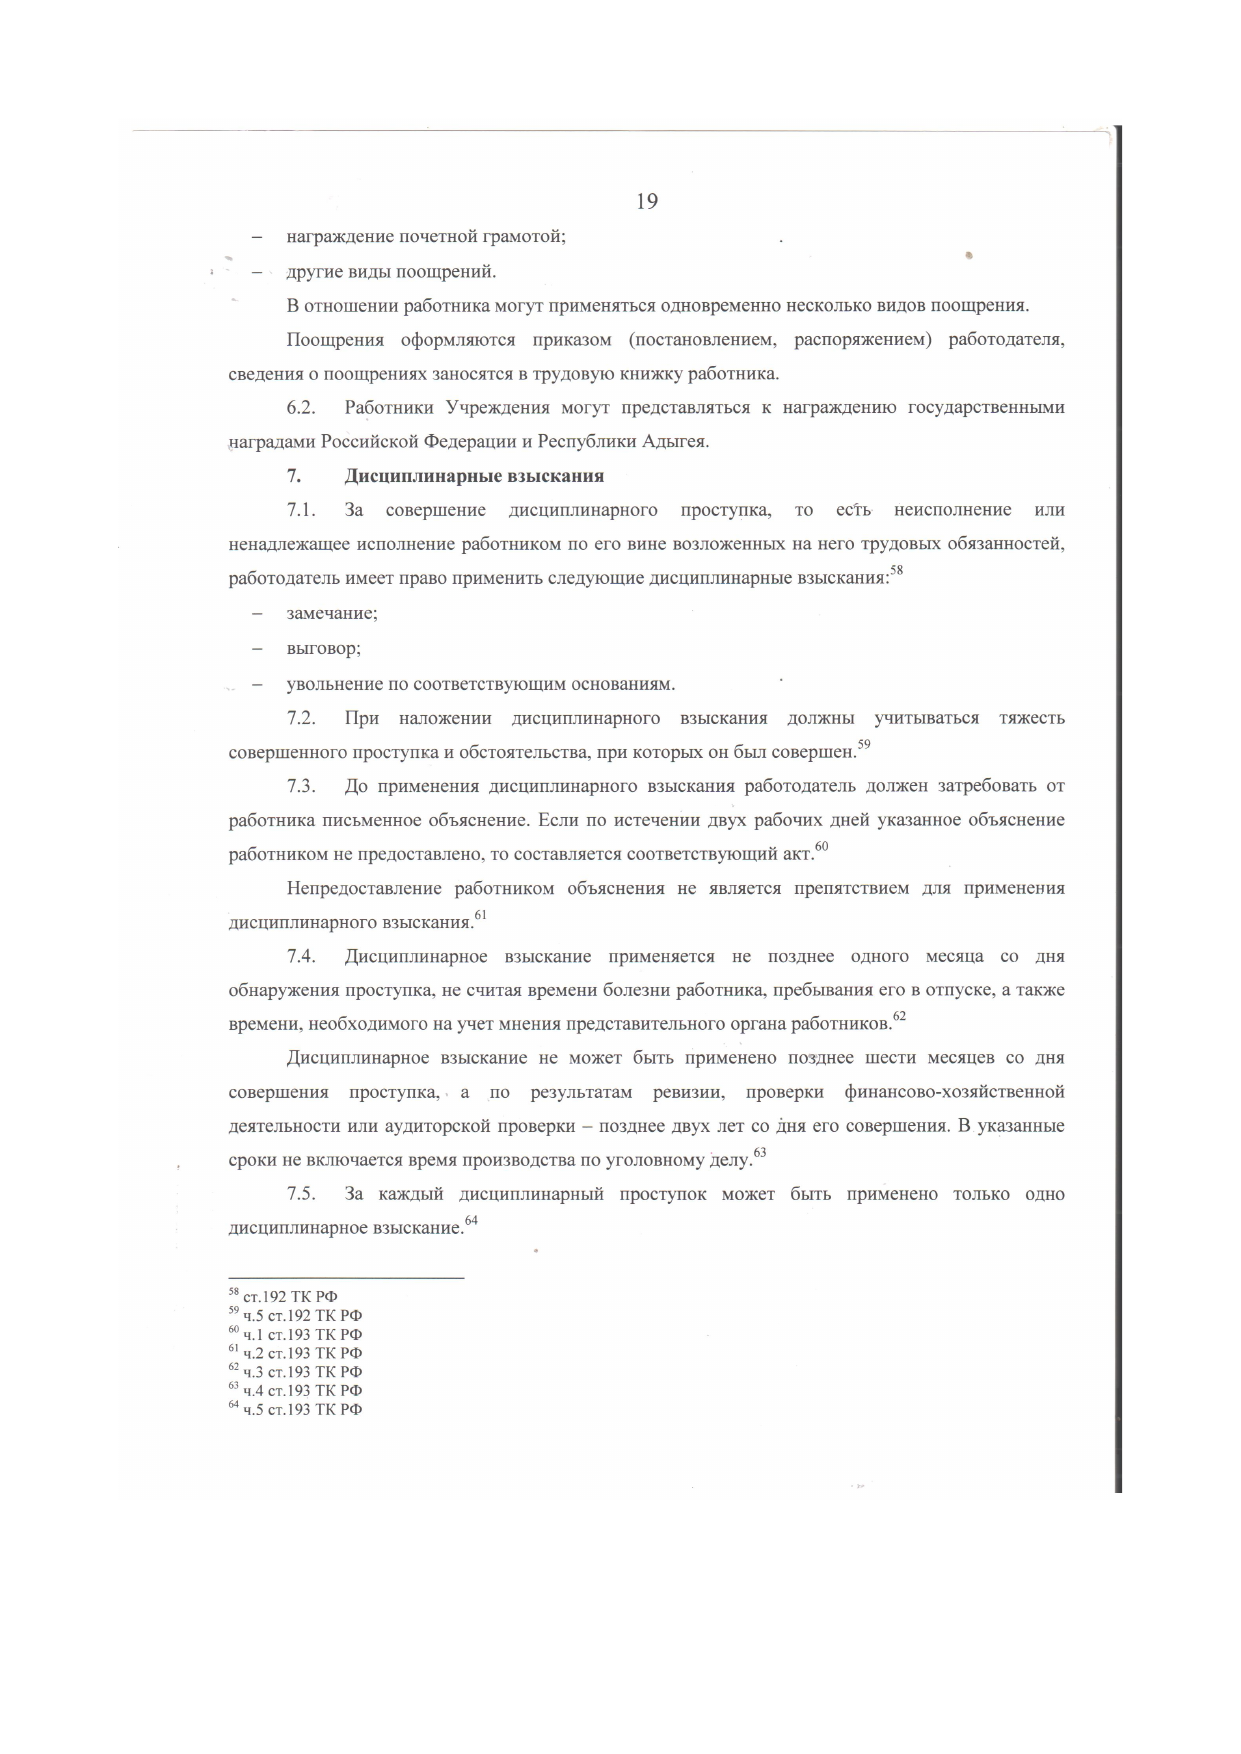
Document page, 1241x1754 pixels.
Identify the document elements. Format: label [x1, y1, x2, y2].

picture [118, 118, 1123, 1500]
